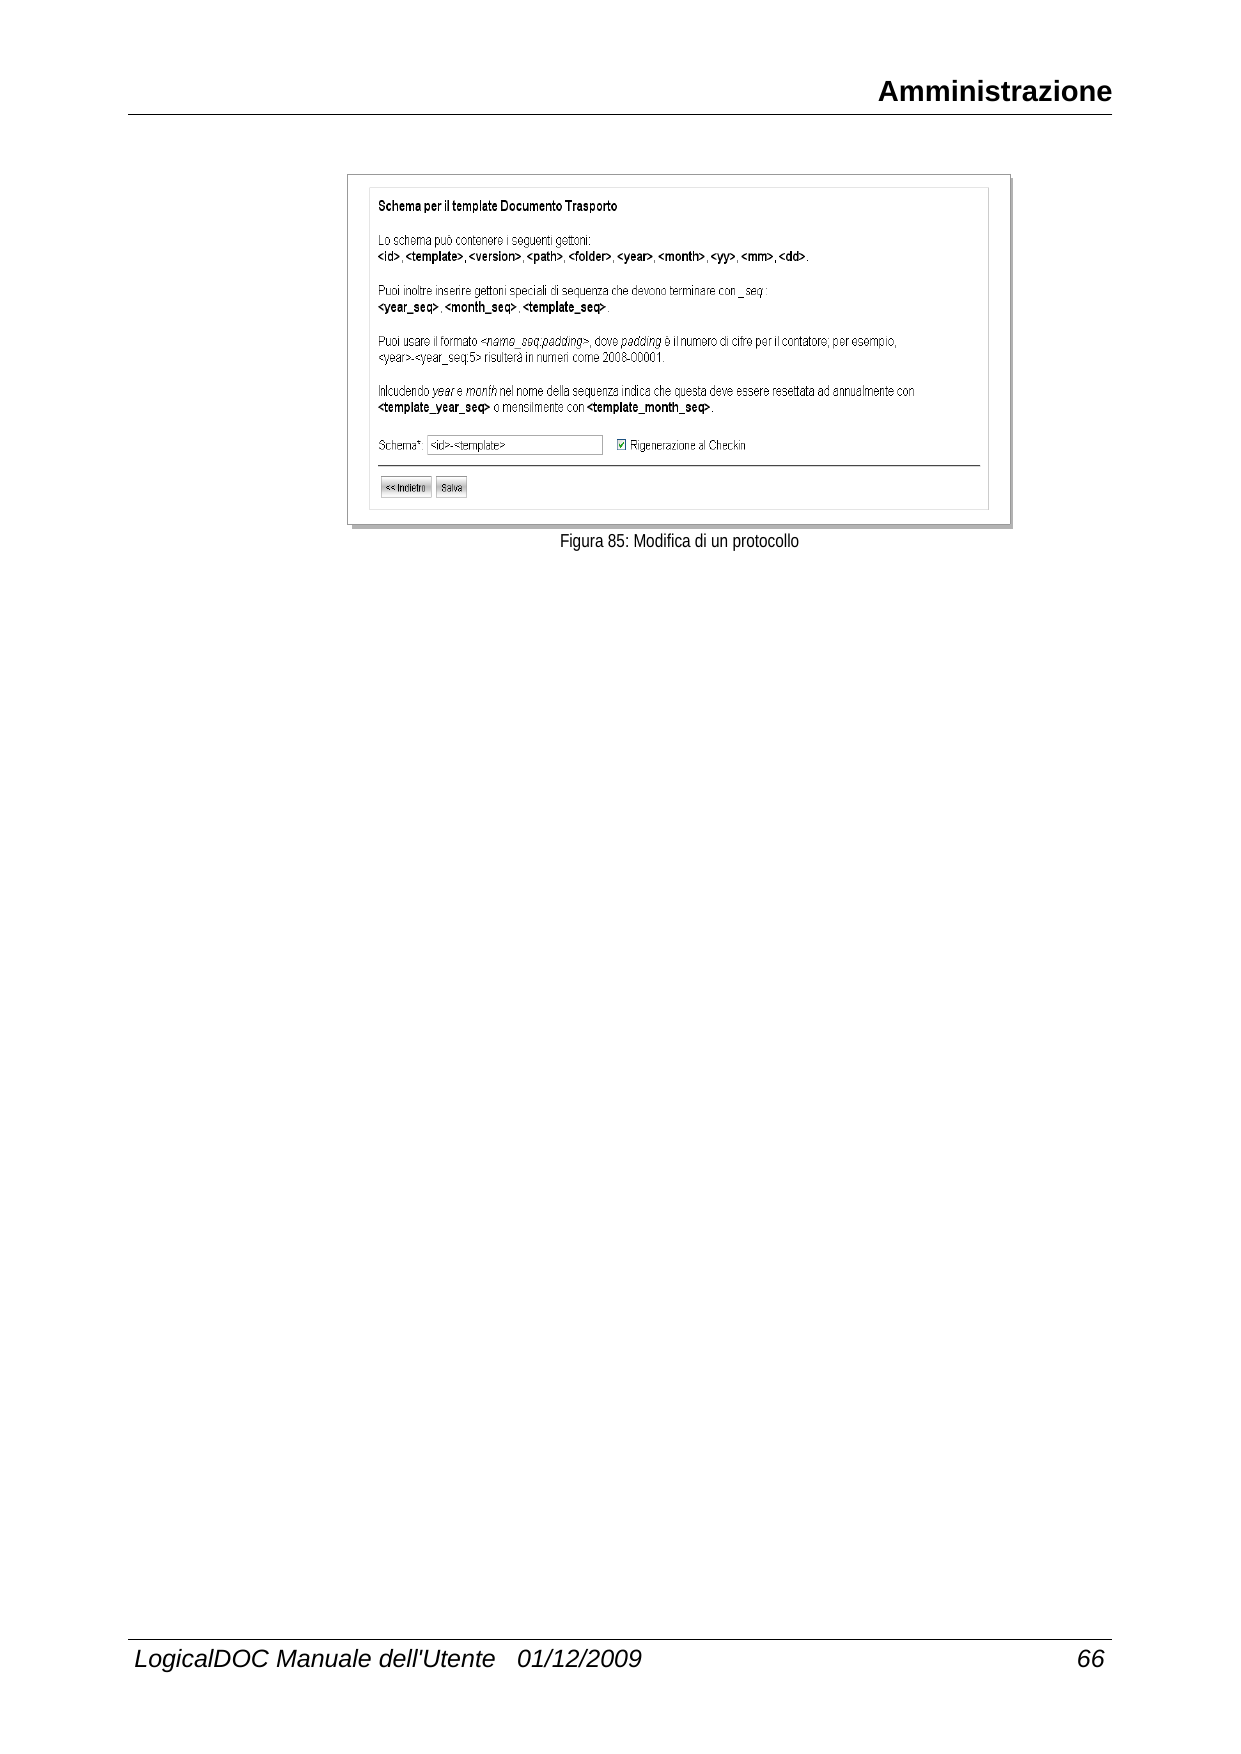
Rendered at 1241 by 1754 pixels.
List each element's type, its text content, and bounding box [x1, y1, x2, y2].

picture [363, 182, 994, 515]
text Figura 85: Modifica di un protocollo [347, 525, 1012, 552]
